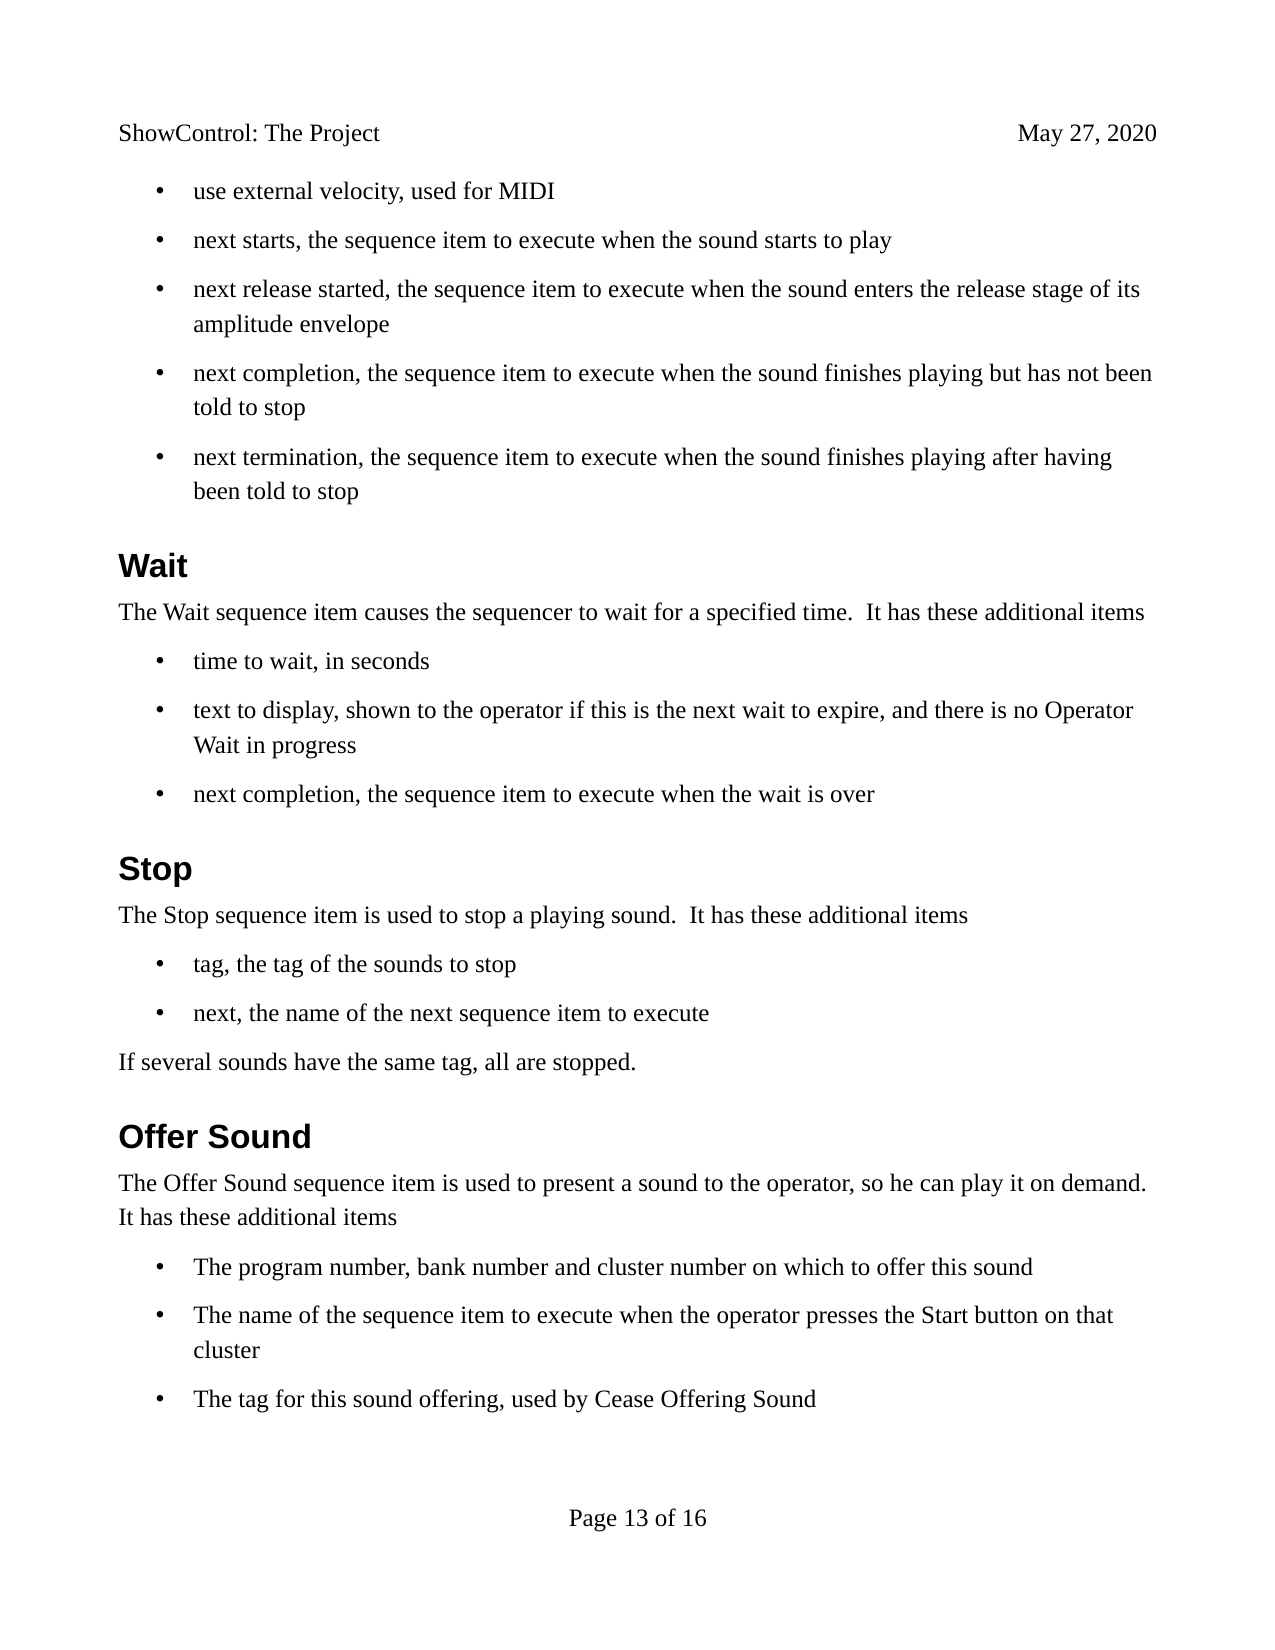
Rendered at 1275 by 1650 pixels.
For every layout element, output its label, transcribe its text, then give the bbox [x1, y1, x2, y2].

list next termination, the sequence item to execute when the sound finishes playing after having been told to stop [156, 442, 1157, 505]
list next, the name of the next sequence item to execute [156, 998, 1157, 1027]
list next completion, the sequence item to execute when the wait is over [156, 779, 1157, 807]
list next completion, the sequence item to execute when the sound finishes playing but has not been told to stop [156, 358, 1157, 421]
subtitle Offer Sound [118, 1117, 1157, 1156]
text The Offer Sound sequence item is used to present a sound to the operator, so he can play it on demand. It has these additional items [118, 1168, 1157, 1231]
list text to display, shown to the operator if this is the next wait to expire, and there is no Operator Wait in progress [156, 695, 1157, 758]
text The Wait sequence item causes the sequencer to wait for a specified time. It has these additional items [118, 597, 1157, 626]
list tag, the tag of the sounds to stop [156, 949, 1157, 978]
list The name of the sequence item to execute when the operator presses the Start button on that cluster [156, 1301, 1157, 1364]
text The Stop sequence item is used to stop a playing sound. It has these additional items [118, 900, 1157, 928]
text If several sounds have the same tag, all are stopped. [118, 1047, 1157, 1076]
subtitle Wait [118, 546, 1157, 584]
list The tag for this sound offering, used by Cease Offering Sound [156, 1384, 1157, 1413]
list next release started, the sequence item to execute when the sound enters the release stage of its amplitude envelope [156, 274, 1157, 338]
subtitle Stop [118, 849, 1157, 887]
list time to wait, in seconds [156, 646, 1157, 675]
list The program number, bank number and cluster number on which to offer this sound [156, 1252, 1157, 1280]
list next starts, the sequence item to execute when the sound starts to play [156, 225, 1157, 254]
list use external velocity, used for MIDI [156, 176, 1157, 205]
